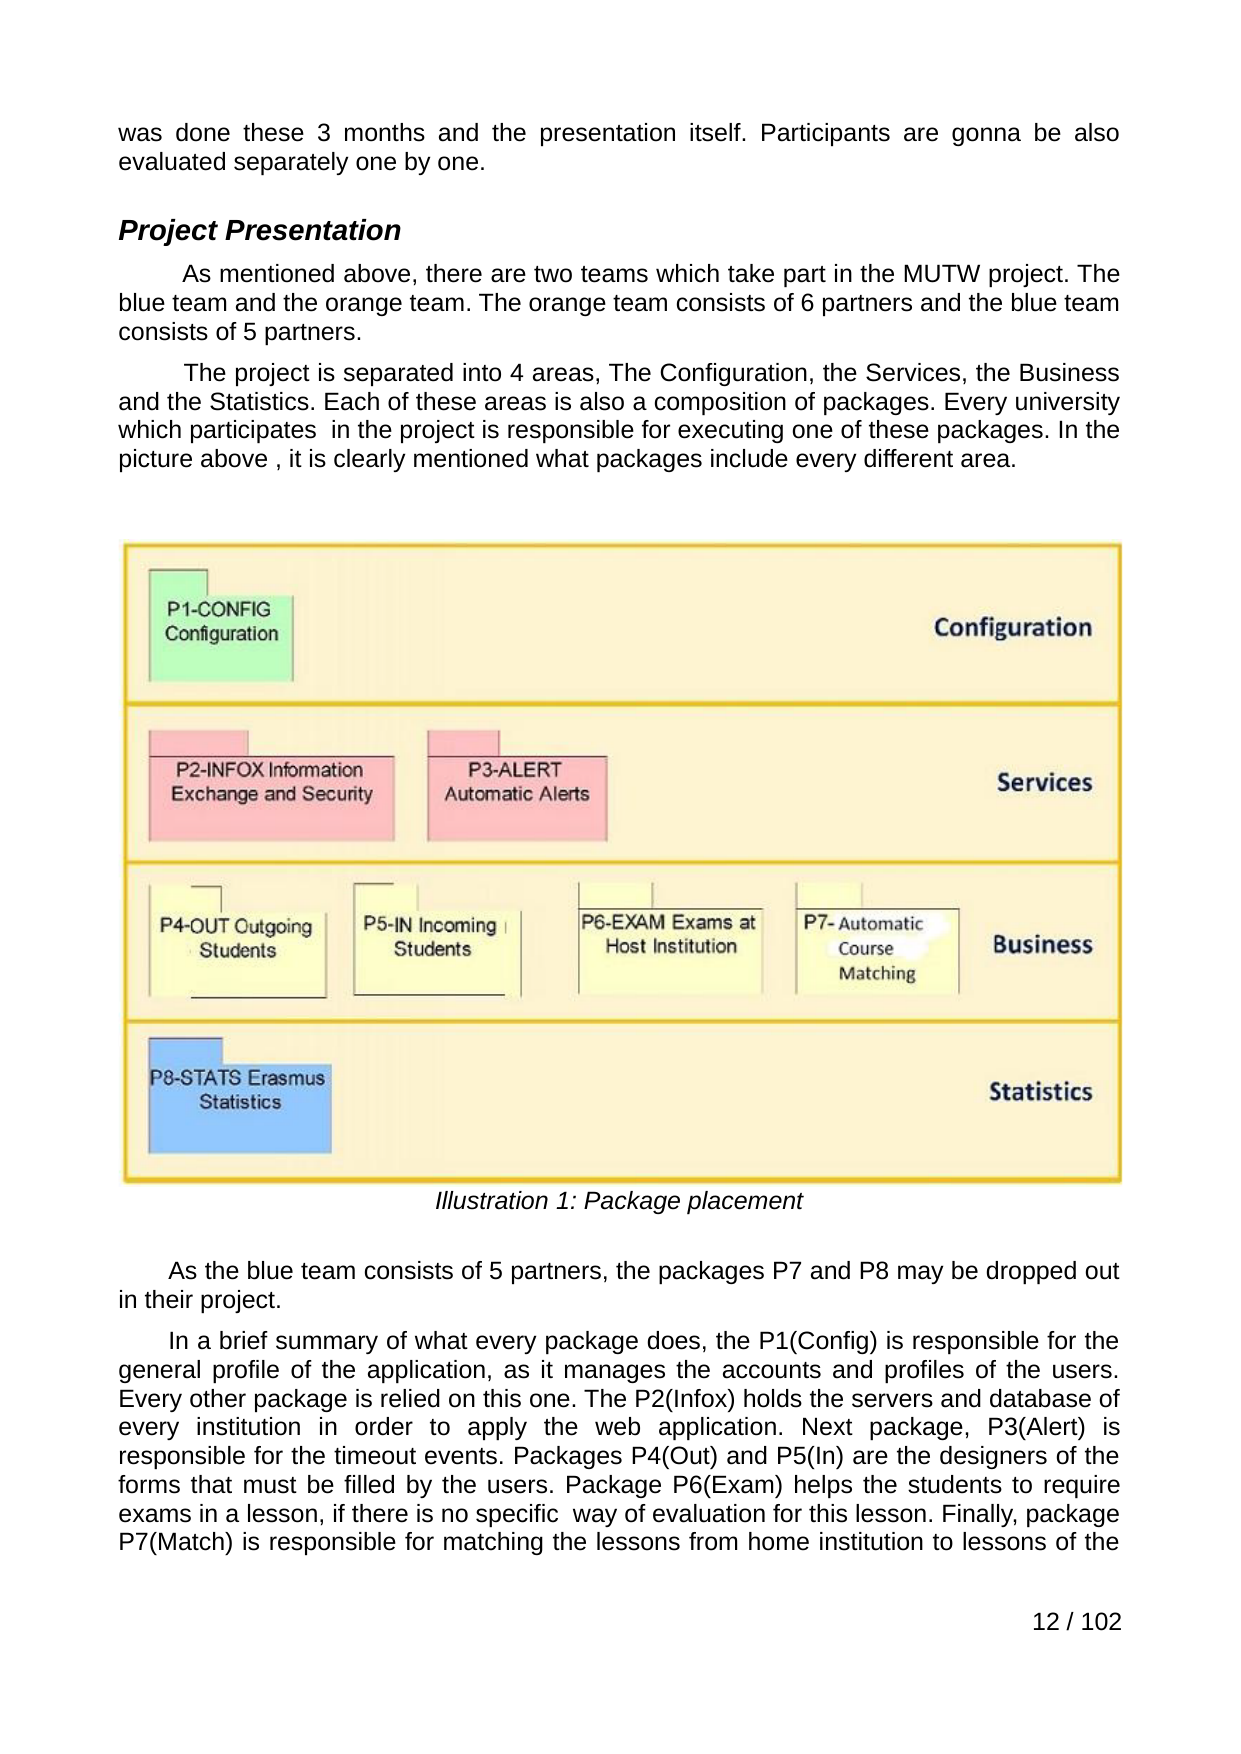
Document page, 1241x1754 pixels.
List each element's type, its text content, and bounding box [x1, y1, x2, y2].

text As mentioned above, there are two teams which take part in the MUTW project. The blue team and the orange team. The orange team consists of 6 partners and the blue team consists of 5 partners. [118, 259, 1122, 345]
text was done these 3 months and the presentation itself. Participants are gonna be also evaluated separately one by one. [118, 118, 1122, 176]
text In a brief summary of what every package does, the P1(Config) is responsible for the general profile of the application, as it manages the accounts and profiles of the users. Every other package is relied on this one. The P2(Infox) holds the servers and database of every institution in order to apply the web application. Next package, P3(Alert) is responsible for the timeout events. Packages P4(Out) and P5(In) are the designers of the forms that must be filled by the users. Package P6(Exam) helps the students to require exams in a lesson, if there is no specific way of evaluation for this lesson. Finally, package P7(Match) is responsible for matching the lessons from home institution to lessons of the [118, 1326, 1122, 1556]
subtitle Project Presentation [118, 213, 1122, 247]
text As the blue team consists of 5 partners, the packages P7 and P8 may be dropped out in their project. [118, 1256, 1122, 1313]
text The project is separated into 4 areas, The Configuration, the Services, the Business and the Statistics. Each of these areas is also a composition of packages. Every university which participates in the project is responsible for executing one of these packages. In the picture above , it is clearly mentioned what packages include every different area. [118, 358, 1122, 473]
text Illustration 1: Package placement [118, 1187, 1122, 1215]
